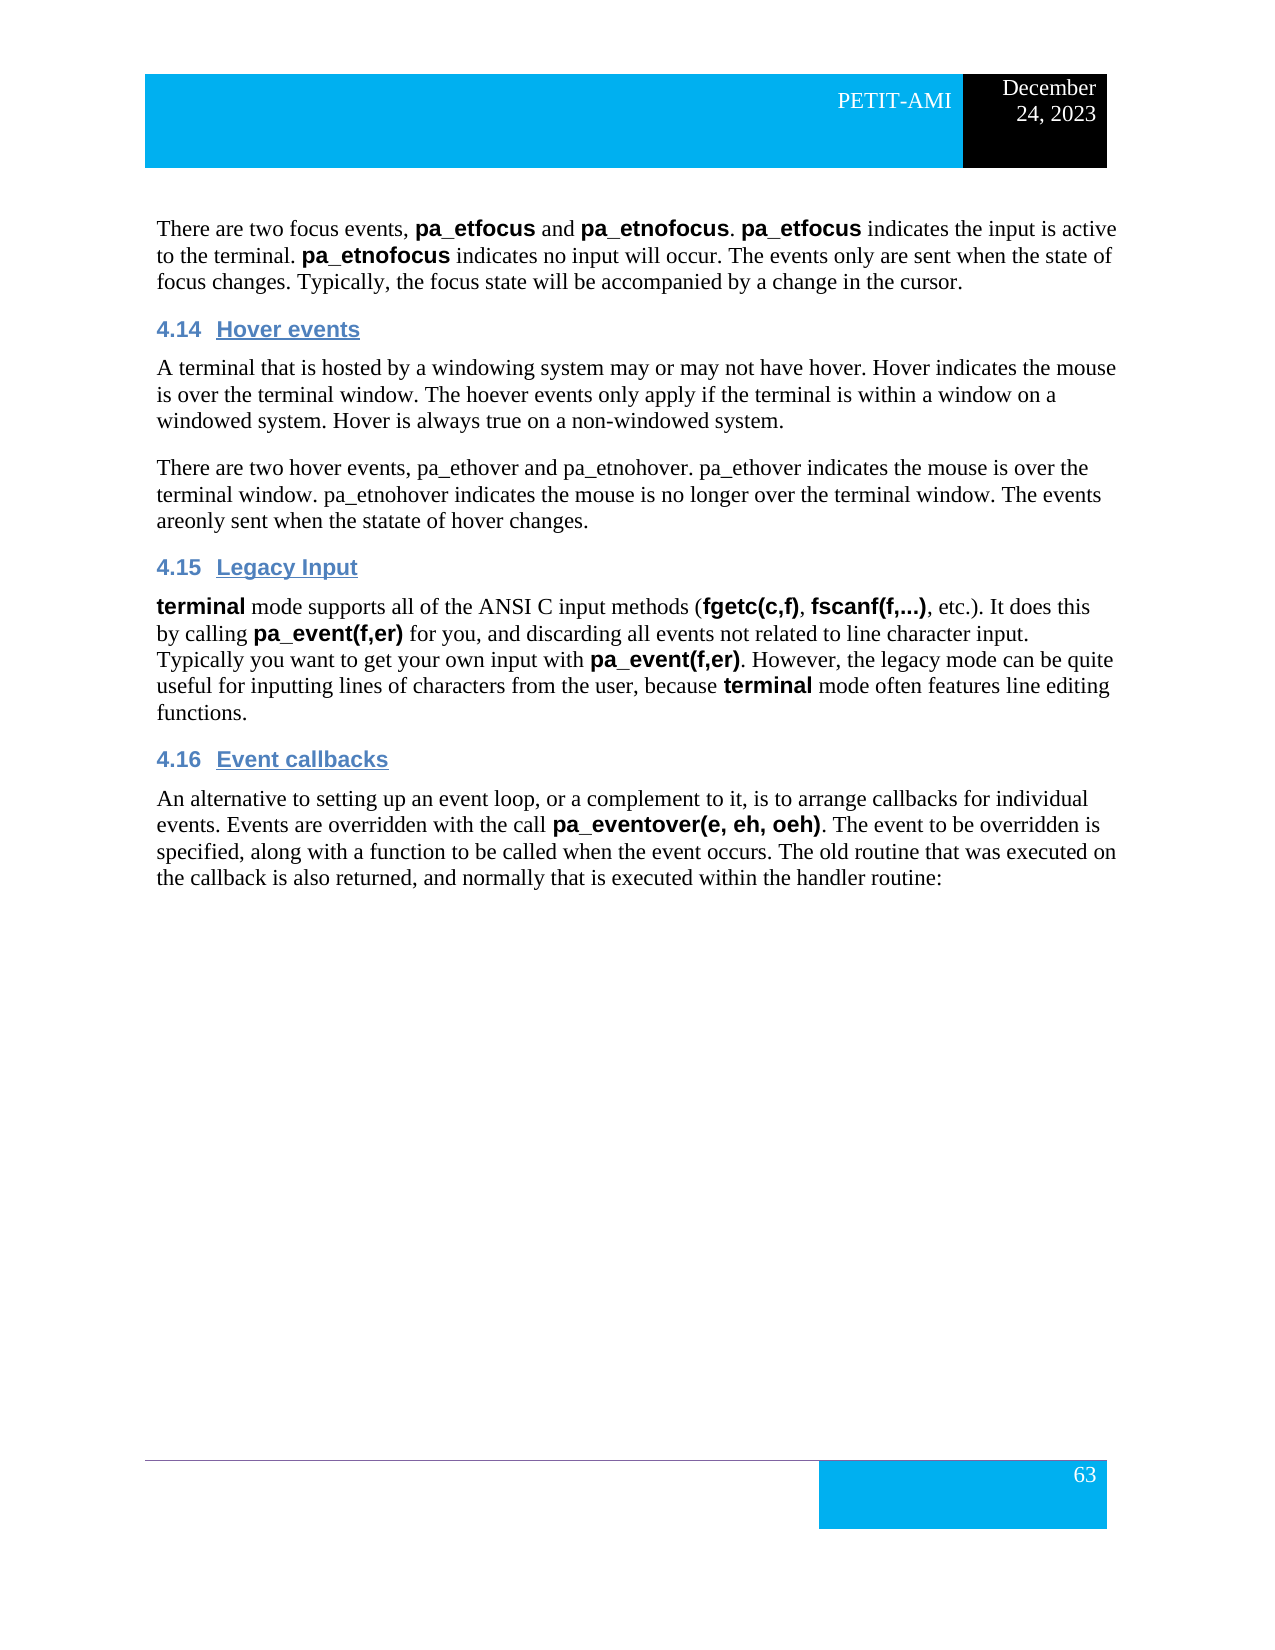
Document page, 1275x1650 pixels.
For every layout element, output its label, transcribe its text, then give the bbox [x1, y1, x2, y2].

text There are two hover events, pa_ethover and pa_etnohover. pa_ethover indicates the mouse is over the terminal window. pa_etnohover indicates the mouse is no longer over the terminal window. The events areonly sent when the statate of hover changes. [156, 454, 1118, 533]
text An alternative to setting up an event loop, or a complement to it, is to arrange callbacks for individual events. Events are overridden with the call pa_eventover(e, eh, oeh). The event to be overridden is specified, along with a function to be called when the event occurs. The old routine that was executed on the callback is also returned, and normally that is executed within the handler routine: [156, 785, 1118, 890]
text There are two focus events, pa_etfocus and pa_etnofocus. pa_etfocus indicates the input is active to the terminal. pa_etnofocus indicates no input will occur. The events only are sent when the state of focus changes. Typically, the focus state will be accompanied by a change in the cursor. [156, 215, 1118, 295]
subtitle Hover events [156, 316, 1118, 342]
subtitle Legacy Input [156, 554, 1118, 581]
text terminal mode supports all of the ANSI C input methods (fgetc(c,f), fscanf(f,...), etc.). It does this by calling pa_event(f,er) for you, and discarding all events not related to line character input. Typically you want to get your own input with pa_event(f,er). However, the legacy mode can be quite useful for inputting lines of characters from the user, because terminal mode often features line editing functions. [156, 593, 1118, 725]
text A terminal that is hosted by a windowing system may or may not have hover. Hover indicates the mouse is over the terminal window. The hoever events only apply if the terminal is within a window on a windowed system. Hover is always true on a non-windowed system. [156, 354, 1118, 433]
subtitle Event callbacks [156, 746, 1118, 772]
